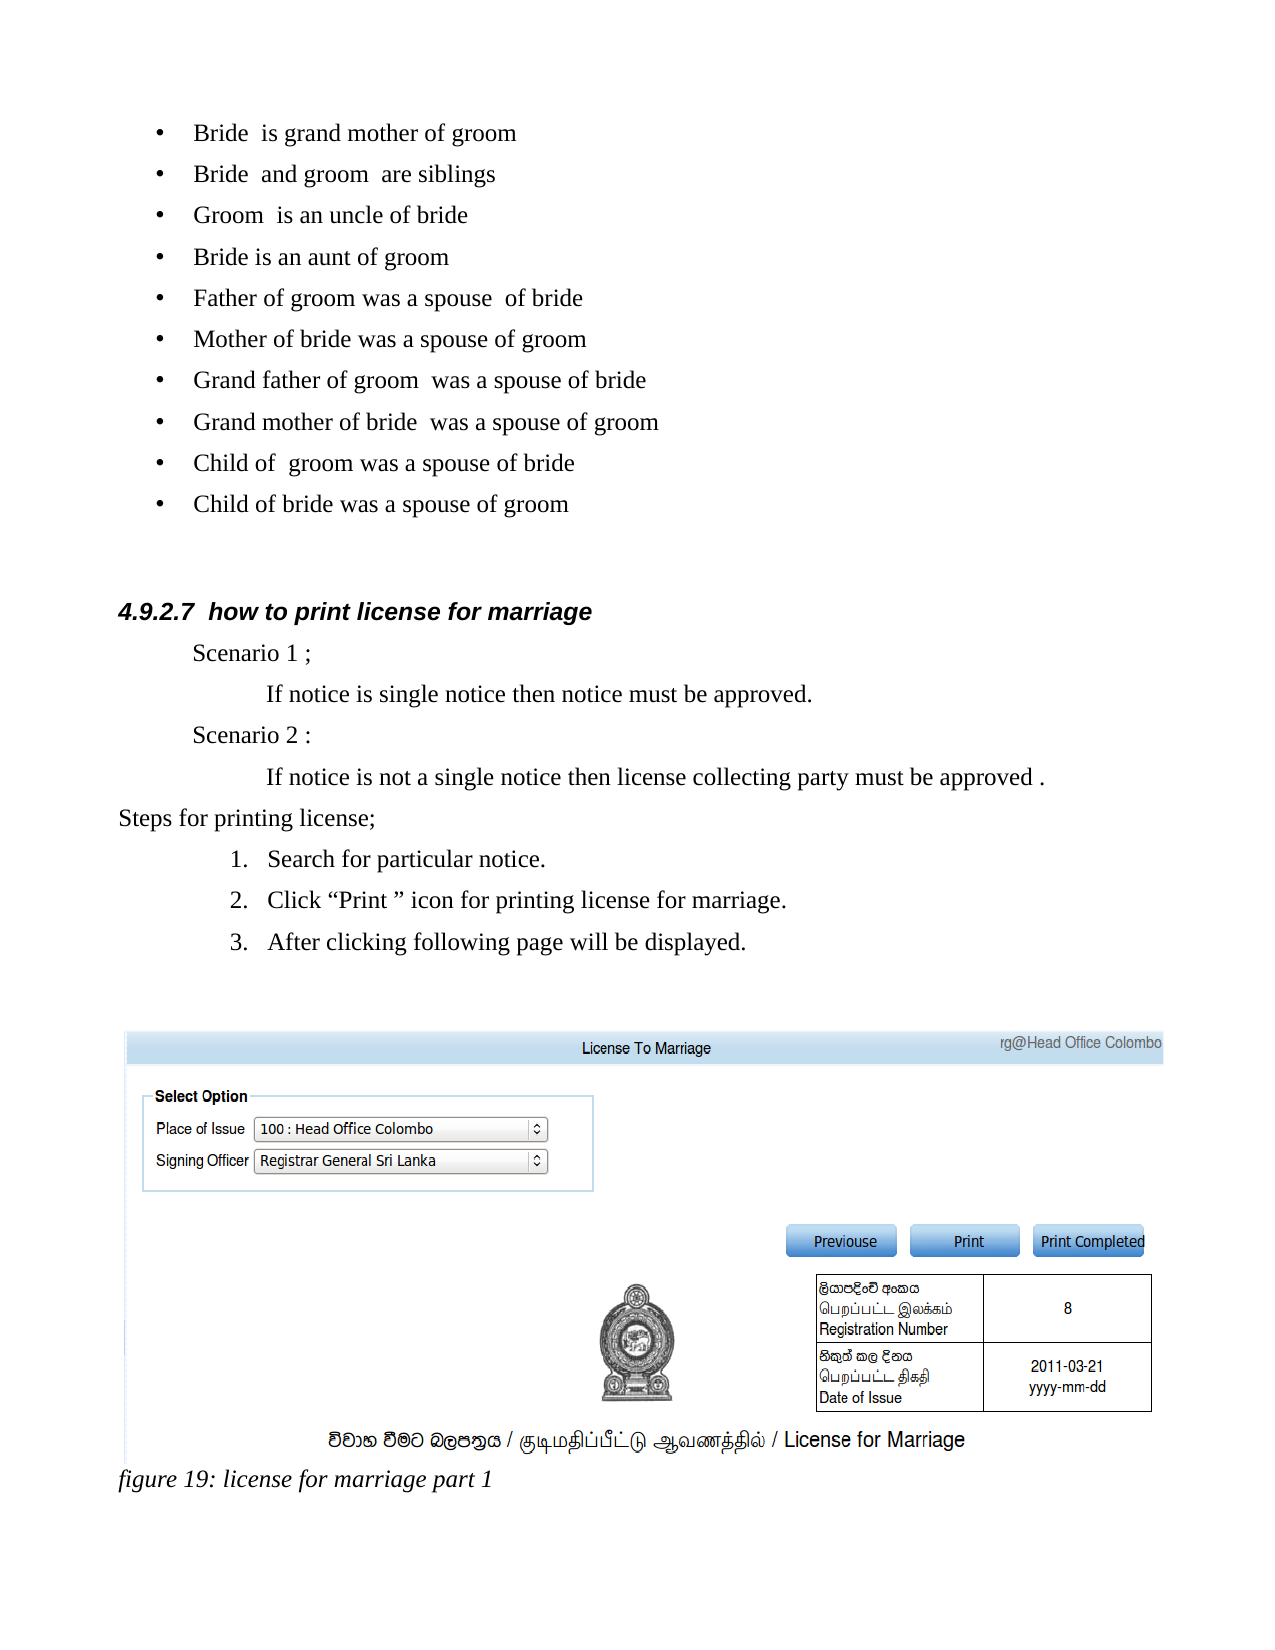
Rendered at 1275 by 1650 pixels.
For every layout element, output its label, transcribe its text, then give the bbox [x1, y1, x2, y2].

list Click “Print ” icon for printing license for marriage. [229, 885, 1157, 914]
list Bride and groom are siblings [156, 159, 1157, 188]
subtitle how to print license for marriage [118, 597, 1157, 625]
text Scenario 2 : [118, 720, 1157, 749]
text If notice is single notice then notice must be approved. [118, 679, 1157, 708]
list Bride is grand mother of groom [156, 118, 1157, 147]
text figure 19: license for marriage part 1 [118, 1464, 1157, 1493]
list Child of groom was a spouse of bride [156, 448, 1157, 477]
text Scenario 1 ; [118, 638, 1157, 667]
list Search for particular notice. [229, 844, 1157, 873]
list After clicking following page will be displayed. [229, 927, 1157, 955]
picture [124, 1030, 1164, 1464]
list Grand mother of bride was a spouse of groom [156, 407, 1157, 436]
list Mother of bride was a spouse of groom [156, 324, 1157, 353]
text Steps for printing license; [118, 803, 1157, 832]
list Groom is an uncle of bride [156, 201, 1157, 229]
list Bride is an aunt of groom [156, 242, 1157, 271]
list Grand father of groom was a spouse of bride [156, 366, 1157, 394]
list Child of bride was a spouse of groom [156, 489, 1157, 518]
list Father of groom was a spouse of bride [156, 283, 1157, 312]
text If notice is not a single notice then license collecting party must be approved . [118, 762, 1157, 790]
